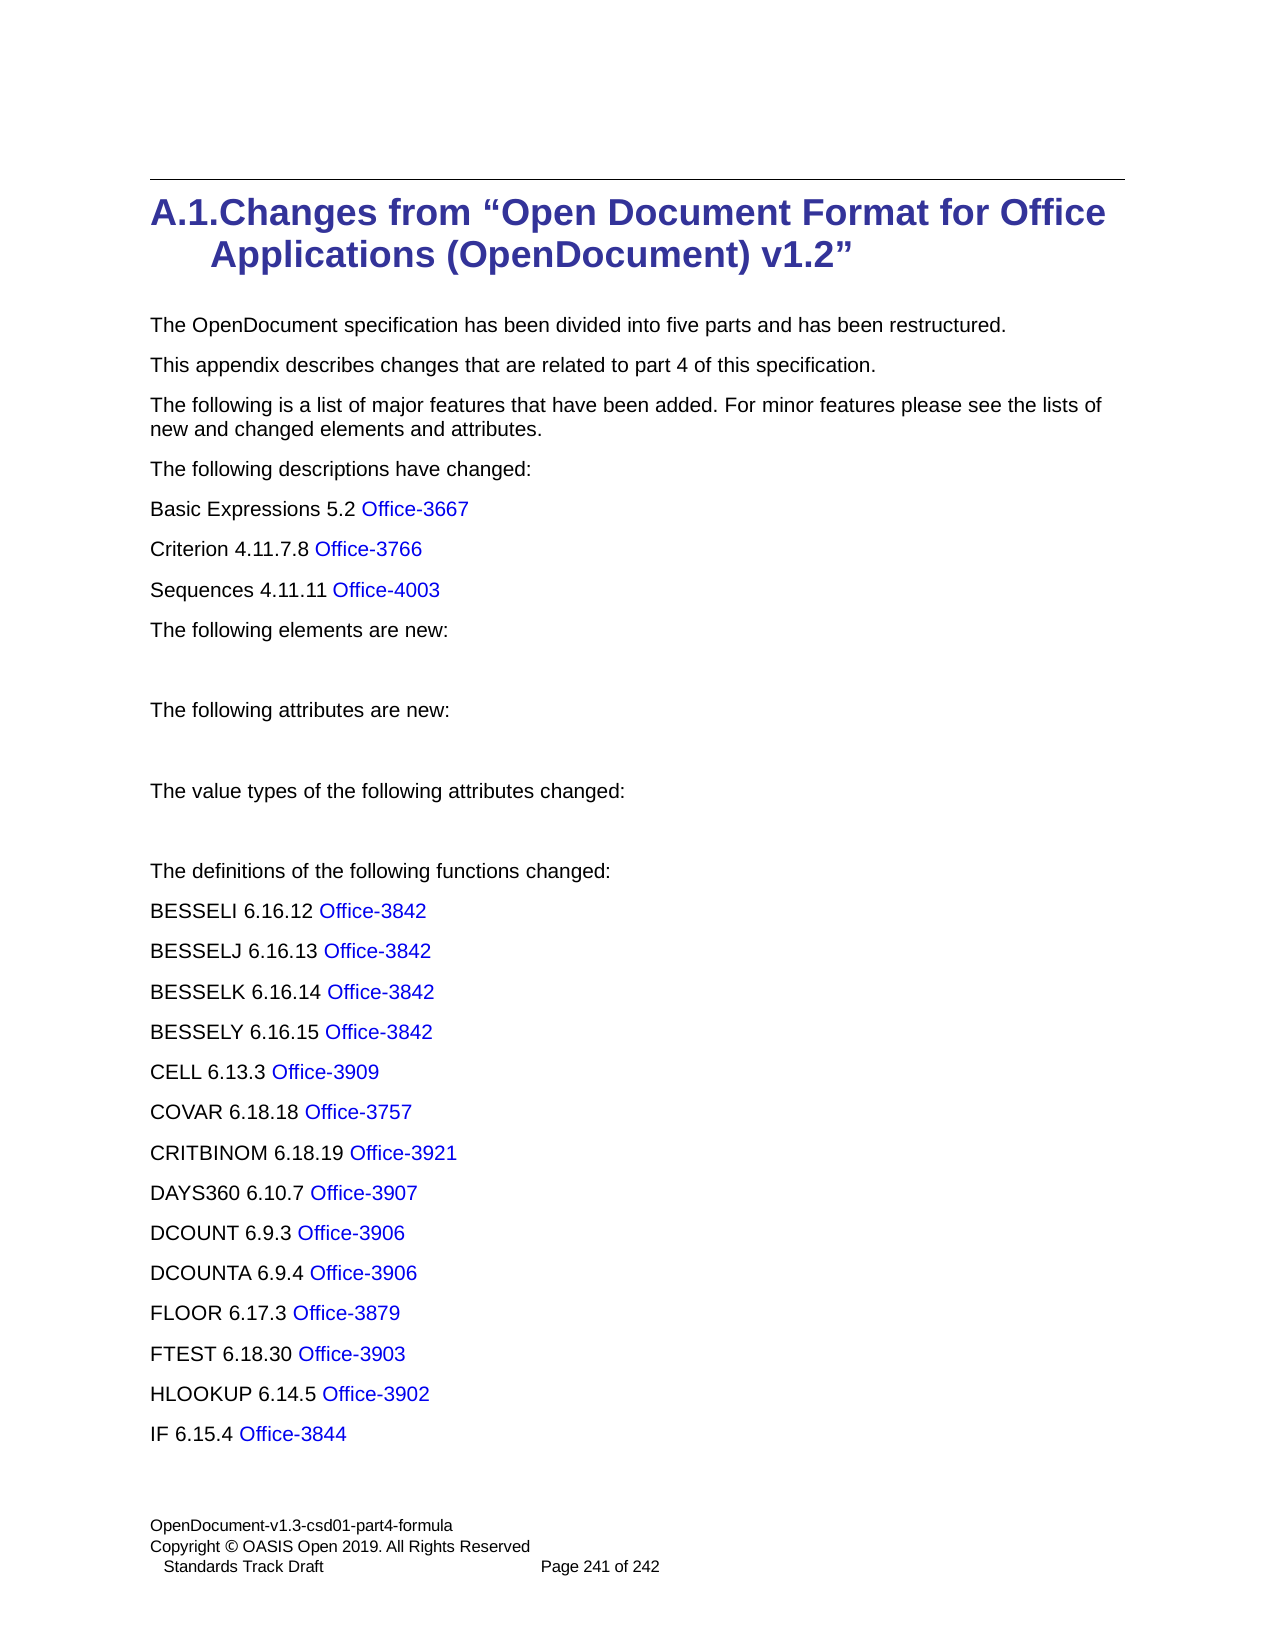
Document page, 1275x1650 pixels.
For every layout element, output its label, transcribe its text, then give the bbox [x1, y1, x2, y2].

text CELL 6.13.3 Office-3909 [150, 1061, 1125, 1084]
text The definitions of the following functions changed: [150, 859, 1125, 883]
text BESSELK 6.16.14 Office-3842 [150, 980, 1125, 1004]
text DCOUNTA 6.9.4 Office-3906 [150, 1262, 1125, 1285]
text The following elements are new: [150, 618, 1125, 642]
text DAYS360 6.10.7 Office-3907 [150, 1181, 1125, 1205]
text The value types of the following attributes changed: [150, 779, 1125, 803]
text The OpenDocument specification has been divided into five parts and has been restructured. [150, 313, 1125, 337]
text BESSELY 6.16.15 Office-3842 [150, 1020, 1125, 1044]
text HLOOKUP 6.14.5 Office-3902 [150, 1382, 1125, 1406]
text Basic Expressions 5.2 Office-3667 [150, 498, 1125, 521]
text Sequences 4.11.11 Office-4003 [150, 578, 1125, 602]
text The following descriptions have changed: [150, 457, 1125, 481]
text CRITBINOM 6.18.19 Office-3921 [150, 1141, 1125, 1164]
text The following attributes are new: [150, 699, 1125, 722]
text BESSELI 6.16.12 Office-3842 [150, 900, 1125, 923]
text FTEST 6.18.30 Office-3903 [150, 1342, 1125, 1366]
text This appendix describes changes that are related to part 4 of this specification. [150, 353, 1125, 377]
text The following is a list of major features that have been added. For minor features please see the lists of new and changed elements and attributes. [150, 394, 1125, 441]
text DCOUNT 6.9.3 Office-3906 [150, 1221, 1125, 1245]
text COVAR 6.18.18 Office-3757 [150, 1101, 1125, 1124]
text IF 6.15.4 Office-3844 [150, 1422, 1125, 1446]
text FLOOR 6.17.3 Office-3879 [150, 1302, 1125, 1325]
text BESSELJ 6.16.13 Office-3842 [150, 940, 1125, 963]
text Criterion 4.11.7.8 Office-3766 [150, 538, 1125, 561]
